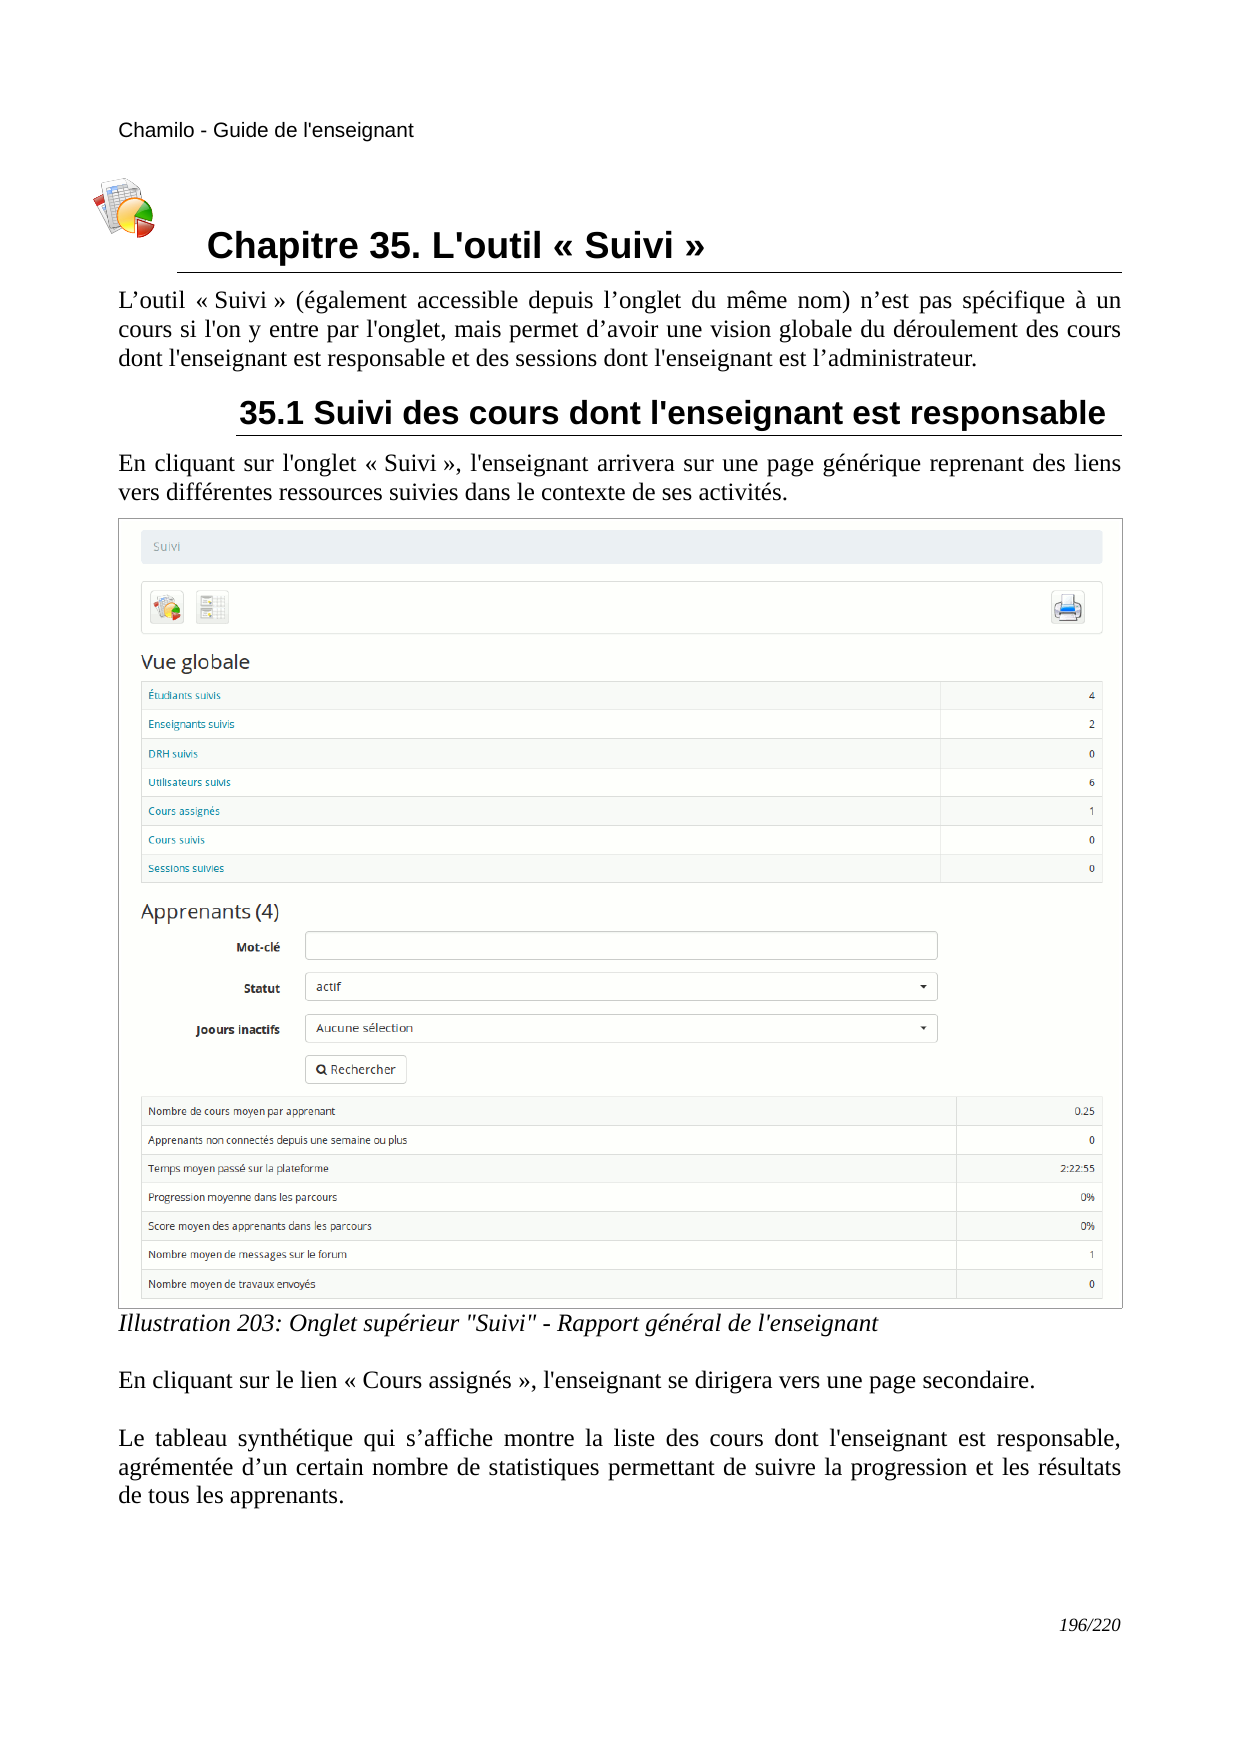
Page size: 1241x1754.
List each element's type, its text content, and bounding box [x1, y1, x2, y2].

subtitle Suivi des cours dont l'enseignant est responsable [236, 391, 1122, 435]
text En cliquant sur l'onglet « Suivi », l'enseignant arrivera sur une page générique reprenant des liens vers différentes ressources suivies dans le contexte de ses activités. [118, 448, 1122, 506]
text Le tableau synthétique qui s’affiche montre la liste des cours dont l'enseignant est responsable, agrémentée d’un certain nombre de statistiques permettant de suivre la progression et les résultats de tous les apprenants. [118, 1423, 1122, 1509]
picture [121, 521, 1119, 1306]
text [119, 519, 1122, 1308]
subtitle L'outil « Suivi » [177, 190, 1122, 272]
text L’outil « Suivi » (également accessible depuis l’onglet du même nom) n’est pas spécifique à un cours si l'on y entre par l'onglet, mais permet d’avoir une vision globale du déroulement des cours dont l'enseignant est responsable et des sessions dont l'enseignant est l’administrateur. [118, 285, 1122, 372]
text En cliquant sur le lien « Cours assignés », l'enseignant se dirigera vers une page secondaire. [118, 1366, 1122, 1394]
text Illustration 203: Onglet supérieur "Suivi" - Rapport général de l'enseignant [118, 1309, 1122, 1337]
